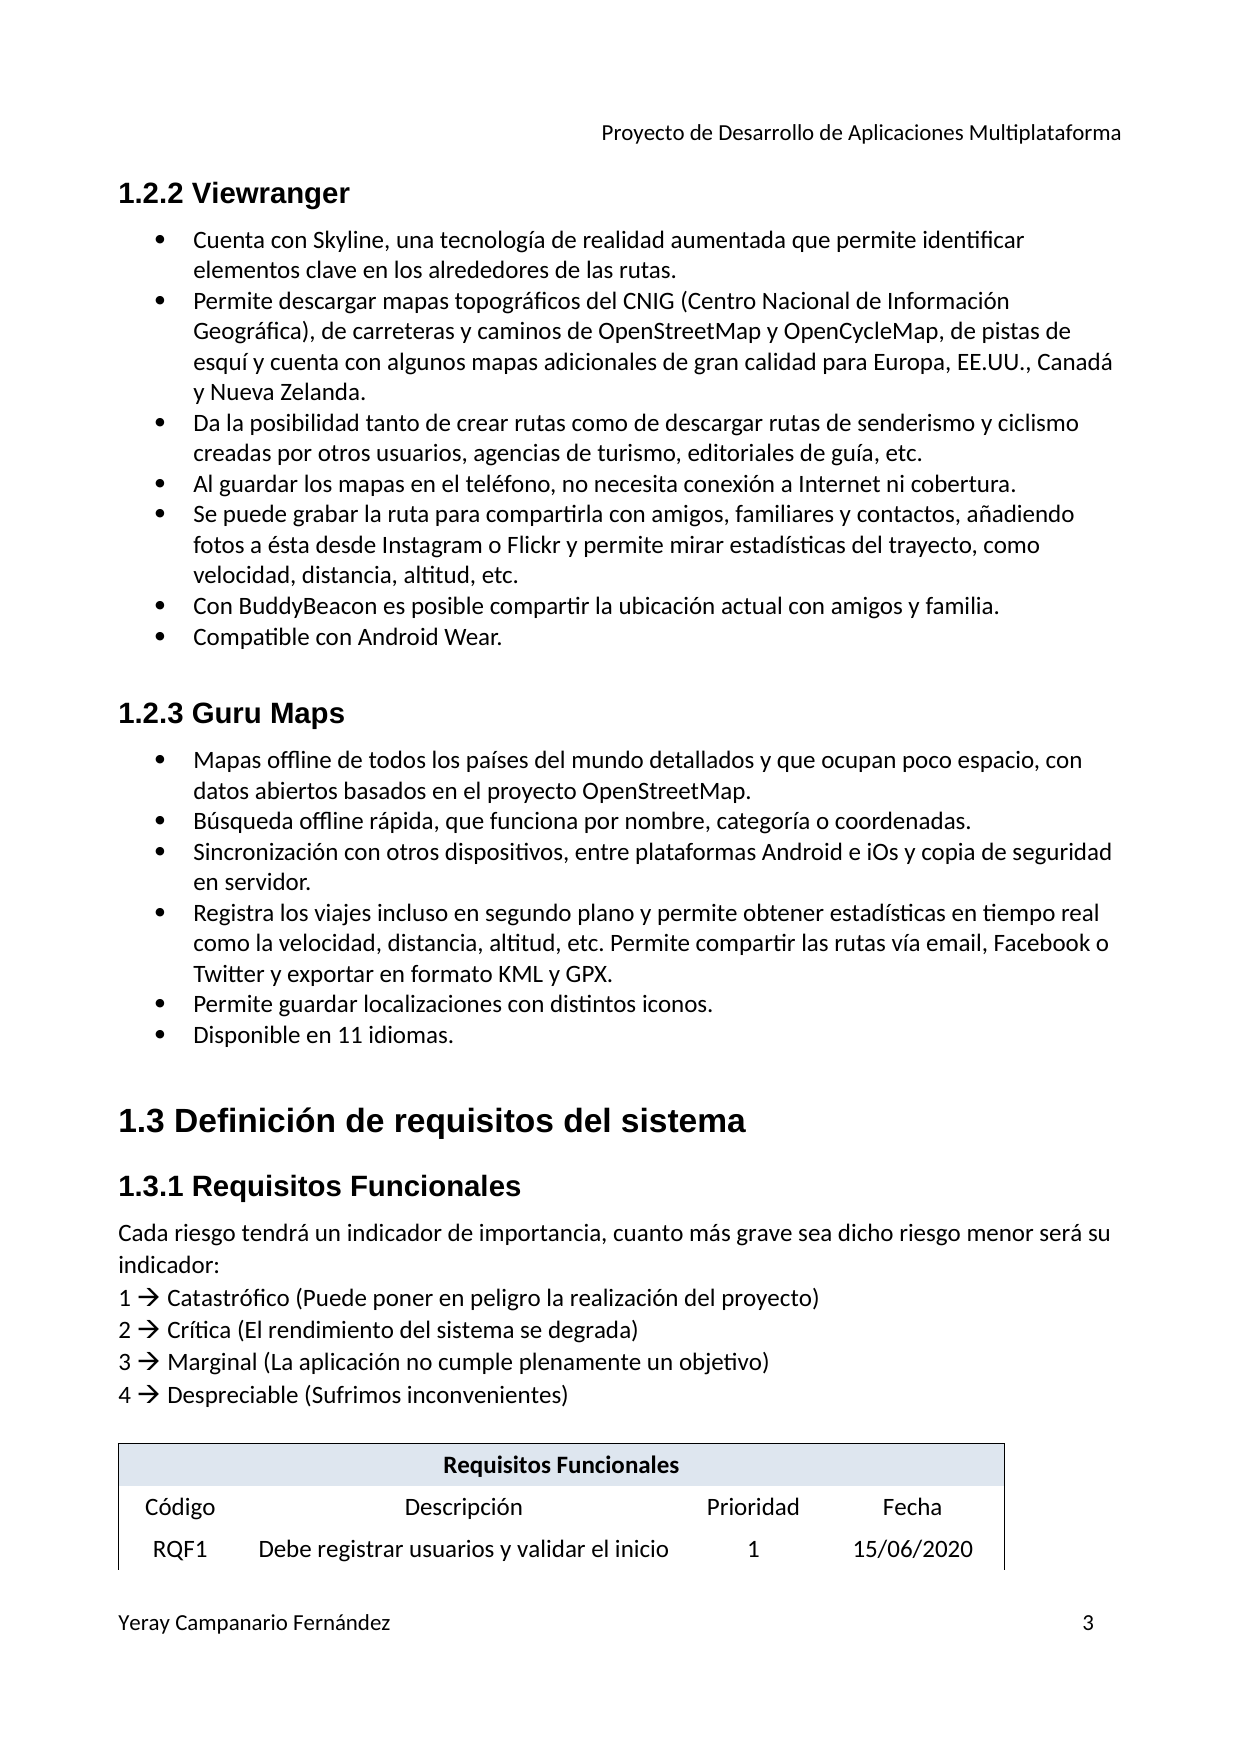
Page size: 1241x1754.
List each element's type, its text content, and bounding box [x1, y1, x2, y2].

table_cell RQF1 [119, 1528, 242, 1570]
text 4  Despreciable (Sufrimos inconvenientes) [118, 1379, 1122, 1409]
list Permite guardar localizaciones con distintos iconos. [156, 989, 1122, 1019]
table_cell Debe registrar usuarios y validar el inicio [242, 1528, 686, 1570]
table_header Requisitos Funcionales [119, 1444, 1004, 1486]
table_cell 15/06/2020 [821, 1528, 1004, 1570]
table_cell 1 [686, 1528, 821, 1570]
list Al guardar los mapas en el teléfono, no necesita conexión a Internet ni cobertura. [156, 468, 1122, 498]
subtitle 1.2.3 Guru Maps [118, 696, 1122, 730]
subtitle 1.3.1 Requisitos Funcionales [118, 1169, 1122, 1203]
list Búsqueda offline rápida, que funciona por nombre, categoría o coordenadas. [156, 806, 1122, 836]
table_cell Código [119, 1486, 242, 1528]
text 1  Catastrófico (Puede poner en peligro la realización del proyecto) [118, 1282, 1122, 1312]
text Cada riesgo tendrá un indicador de importancia, cuanto más grave sea dicho riesgo menor será su indicador: [118, 1217, 1122, 1280]
text 2  Crítica (El rendimiento del sistema se degrada) [118, 1314, 1122, 1345]
list Permite descargar mapas topográficos del CNIG (Centro Nacional de Información Geográfica), de carreteras y caminos de OpenStreetMap y OpenCycleMap, de pistas de esquí y cuenta con algunos mapas adicionales de gran calidad para Europa, EE.UU., Canadá y Nueva Zelanda. [156, 285, 1122, 407]
subtitle 1.2.2 Viewranger [118, 176, 1122, 209]
table_cell Descripción [242, 1486, 686, 1528]
text 3  Marginal (La aplicación no cumple plenamente un objetivo) [118, 1346, 1122, 1377]
list Disponible en 11 idiomas. [156, 1019, 1122, 1050]
list Da la posibilidad tanto de crear rutas como de descargar rutas de senderismo y ciclismo creadas por otros usuarios, agencias de turismo, editoriales de guía, etc. [156, 407, 1122, 468]
list Sincronización con otros dispositivos, entre plataformas Android e iOs y copia de seguridad en servidor. [156, 836, 1122, 897]
list Con BuddyBeacon es posible compartir la ubicación actual con amigos y familia. [156, 590, 1122, 621]
list Mapas offline de todos los países del mundo detallados y que ocupan poco espacio, con datos abiertos basados en el proyecto OpenStreetMap. [156, 744, 1122, 806]
subtitle 1.3 Definición de requisitos del sistema [118, 1101, 1122, 1140]
table_cell Fecha [821, 1486, 1004, 1528]
list Cuenta con Skyline, una tecnología de realidad aumentada que permite identificar elementos clave en los alrededores de las rutas. [156, 224, 1122, 285]
list Se puede grabar la ruta para compartirla con amigos, familiares y contactos, añadiendo fotos a ésta desde Instagram o Flickr y permite mirar estadísticas del trayecto, como velocidad, distancia, altitud, etc. [156, 498, 1122, 590]
table_cell Prioridad [686, 1486, 821, 1528]
list Compatible con Android Wear. [156, 621, 1122, 651]
list Registra los viajes incluso en segundo plano y permite obtener estadísticas en tiempo real como la velocidad, distancia, altitud, etc. Permite compartir las rutas vía email, Facebook o Twitter y exportar en formato KML y GPX. [156, 897, 1122, 989]
